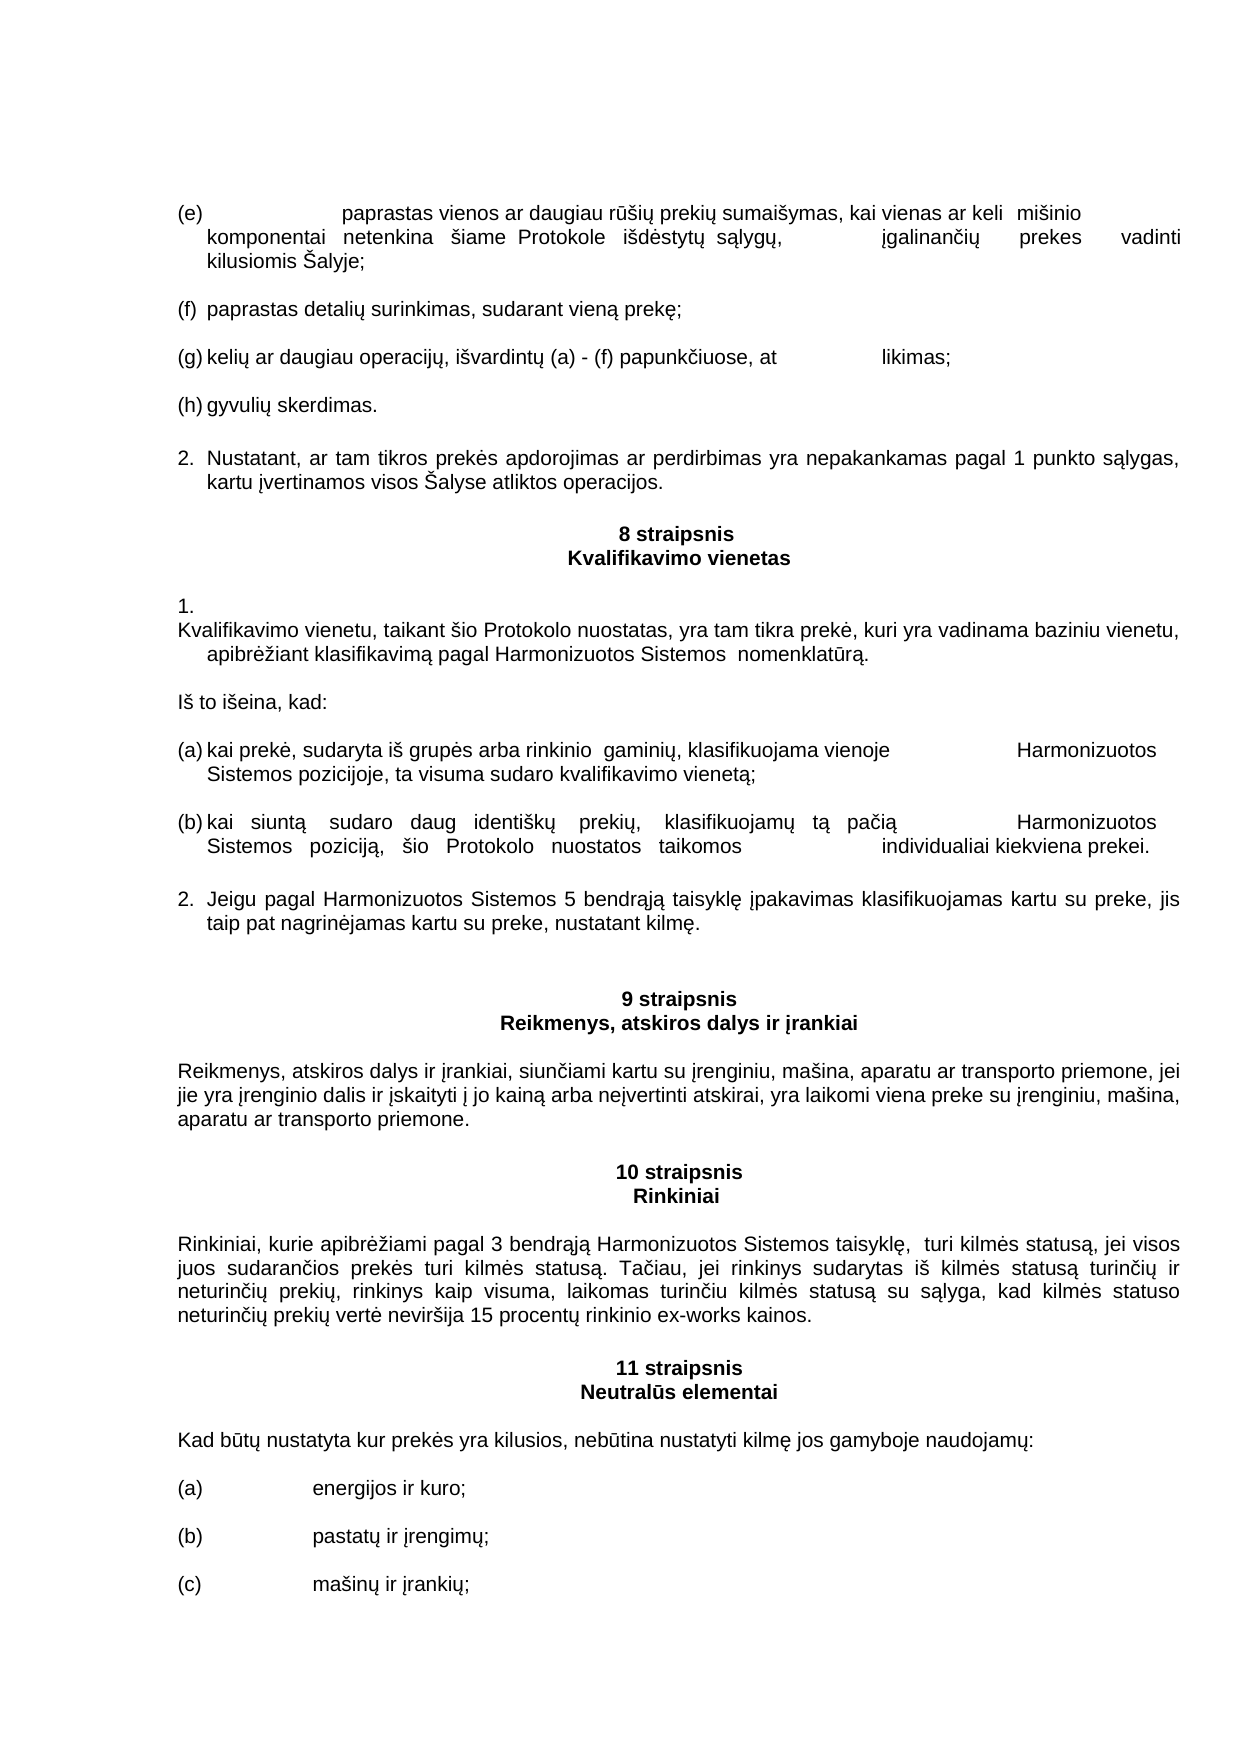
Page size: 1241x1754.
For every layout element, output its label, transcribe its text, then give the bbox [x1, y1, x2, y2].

text Kvalifikavimo vienetu, taikant šio Protokolo nuostatas, yra tam tikra prekė, kuri yra vadinama baziniu vienetu, apibrėžiant klasifikavimą pagal Harmonizuotos Sistemos nomenklatūrą. [177, 618, 1181, 666]
text 9 straipsnis [177, 987, 1181, 1011]
text (a) energijos ir kuro; [177, 1476, 1181, 1500]
text Rinkiniai, kurie apibrėžiami pagal 3 bendrąją Harmonizuotos Sistemos taisyklę, turi kilmės statusą, jei visos juos sudarančios prekės turi kilmės statusą. Tačiau, jei rinkinys sudarytas iš kilmės statusą turinčių ir neturinčių prekių, rinkinys kaip visuma, laikomas turinčiu kilmės statusą su sąlyga, kad kilmės statuso neturinčių prekių vertė neviršija 15 procentų rinkinio ex-works kainos. [177, 1231, 1181, 1327]
text Kvalifikavimo vienetas [177, 546, 1181, 570]
text Kad būtų nustatyta kur prekės yra kilusios, nebūtina nustatyti kilmę jos gamyboje naudojamų: [177, 1428, 1181, 1452]
text (a) kai prekė, sudaryta iš grupės arba rinkinio gaminių, klasifikuojama vienoje Harmonizuotos Sistemos pozicijoje, ta visuma sudaro kvalifikavimo vienetą; [177, 738, 1181, 786]
text Neutralūs elementai [177, 1380, 1181, 1404]
text 2. Jeigu pagal Harmonizuotos Sistemos 5 bendrąją taisyklę įpakavimas klasifikuojamas kartu su preke, jis taip pat nagrinėjamas kartu su preke, nustatant kilmę. [177, 886, 1181, 934]
text 8 straipsnis [177, 522, 1181, 546]
text Reikmenys, atskiros dalys ir įrankiai, siunčiami kartu su įrenginiu, mašina, aparatu ar transporto priemone, jei jie yra įrenginio dalis ir įskaityti į jo kainą arba neįvertinti atskirai, yra laikomi viena preke su įrenginiu, mašina, aparatu ar transporto priemone. [177, 1059, 1181, 1131]
text 11 straipsnis [177, 1356, 1181, 1380]
text 10 straipsnis [177, 1159, 1181, 1183]
text Rinkiniai [177, 1183, 1181, 1207]
text (b) pastatų ir įrengimų; [177, 1524, 1181, 1548]
text Iš to išeina, kad: [177, 690, 1181, 714]
text (h) gyvulių skerdimas. [177, 393, 1181, 417]
text (f) paprastas detalių surinkimas, sudarant vieną prekę; [177, 297, 1181, 321]
text (e) paprastas vienos ar daugiau rūšių prekių sumaišymas, kai vienas ar keli mišinio komponentai netenkina šiame Protokole išdėstytų sąlygų, įgalinančių prekes vadinti kilusiomis Šalyje; [177, 201, 1181, 273]
text Reikmenys, atskiros dalys ir įrankiai [177, 1011, 1181, 1035]
text 1. [177, 594, 1181, 618]
text (b) kai siuntą sudaro daug identiškų prekių, klasifikuojamų tą pačią Harmonizuotos Sistemos poziciją, šio Protokolo nuostatos taikomos individualiai kiekviena prekei. [177, 810, 1181, 858]
text 2. Nustatant, ar tam tikros prekės apdorojimas ar perdirbimas yra nepakankamas pagal 1 punkto sąlygas, kartu įvertinamos visos Šalyse atliktos operacijos. [177, 446, 1181, 493]
text (g) kelių ar daugiau operacijų, išvardintų (a) - (f) papunkčiuose, at likimas; [177, 345, 1181, 369]
text (c) mašinų ir įrankių; [177, 1572, 1181, 1596]
